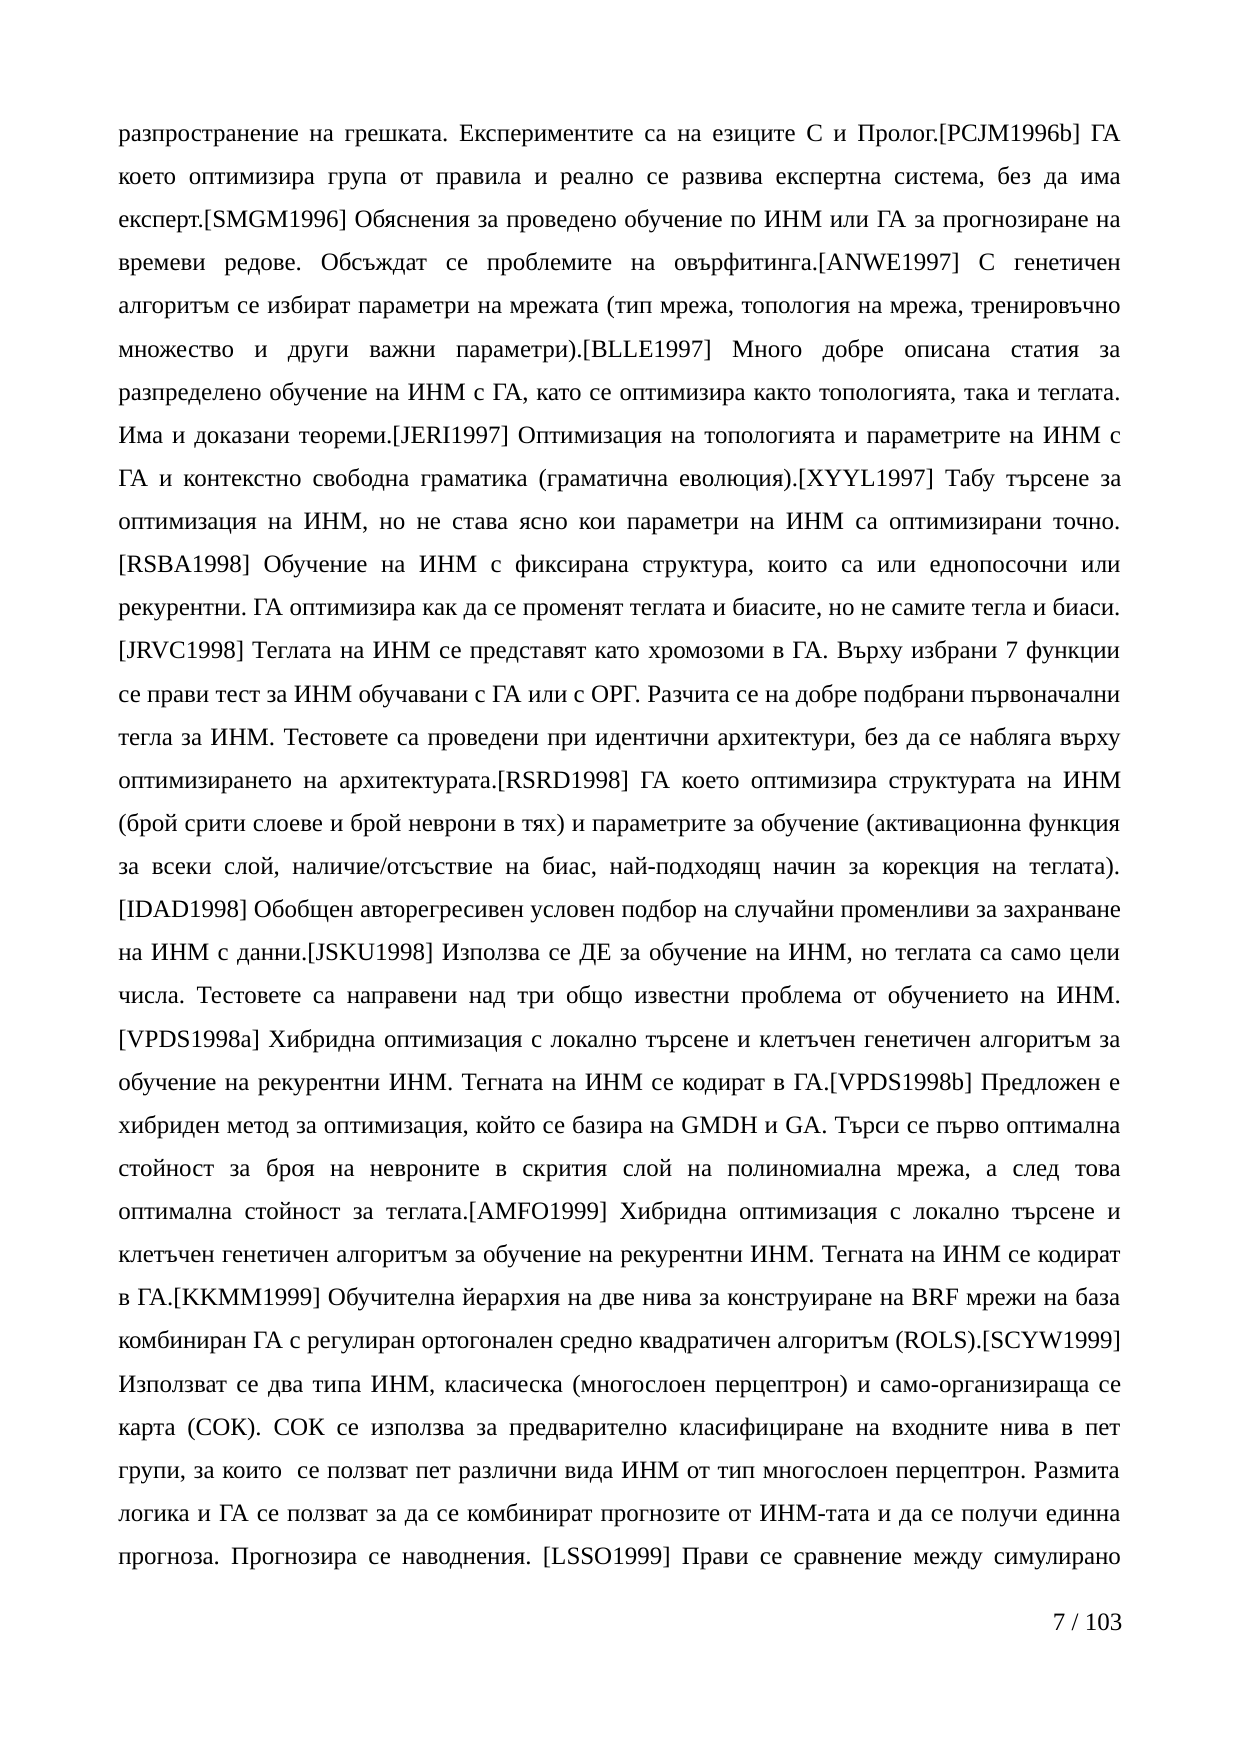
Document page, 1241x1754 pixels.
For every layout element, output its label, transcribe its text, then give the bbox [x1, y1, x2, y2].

text разпространение на грешката. Експериментите са на езиците С и Пролог.[PCJM1996b] ГА което оптимизира група от правила и реално се развива експертна система, без да има експерт.[SMGM1996] Обяснения за проведено обучение по ИНМ или ГА за прогнозиране на времеви редове. Обсъждат се проблемите на овърфитинга.[ANWE1997] С генетичен алгоритъм се избират параметри на мрежата (тип мрежа, топология на мрежа, тренировъчно множество и други важни параметри).[BLLE1997] Много добре описана статия за разпределено обучение на ИНМ с ГА, като се оптимизира както топологията, така и теглата. Има и доказани теореми.[JERI1997] Оптимизация на топологията и параметрите на ИНМ с ГА и контекстно свободна граматика (граматична еволюция).[XYYL1997] Табу търсене за оптимизация на ИНМ, но не става ясно кои параметри на ИНМ са оптимизирани точно.[RSBA1998] Обучение на ИНМ с фиксирана структура, които са или еднопосочни или рекурентни. ГА оптимизира как да се променят теглата и биасите, но не самите тегла и биаси.[JRVC1998] Теглата на ИНМ се представят като хромозоми в ГА. Върху избрани 7 функции се прави тест за ИНМ обучавани с ГА или с ОРГ. Разчита се на добре подбрани първоначални тегла за ИНМ. Тестовете са проведени при идентични архитектури, без да се набляга върху оптимизирането на архитектурата.[RSRD1998] ГА което оптимизира структурата на ИНМ (брой срити слоеве и брой неврони в тях) и параметрите за обучение (активационна функция за всеки слой, наличие/отсъствие на биас, най-подходящ начин за корекция на теглата).[IDAD1998] Обобщен авторегресивен условен подбор на случайни променливи за захранване на ИНМ с данни.[JSKU1998] Използва се ДЕ за обучение на ИНМ, но теглата са само цели числа. Тестовете са направени над три общо известни проблема от обучението на ИНМ.[VPDS1998a] Хибридна оптимизация с локално търсене и клетъчен генетичен алгоритъм за обучение на рекурентни ИНМ. Тегната на ИНМ се кодират в ГА.[VPDS1998b] Предложен е хибриден метод за оптимизация, който се базира на GMDH и GA. Търси се първо оптимална стойност за броя на невроните в скрития слой на полиномиална мрежа, а след това оптимална стойност за теглата.[AMFO1999] Хибридна оптимизация с локално търсене и клетъчен генетичен алгоритъм за обучение на рекурентни ИНМ. Тегната на ИНМ се кодират в ГА.[KKMM1999] Обучителна йерархия на две нива за конструиране на BRF мрежи на база комбиниран ГА с регулиран ортогонален средно квадратичен алгоритъм (ROLS).[SCYW1999] Използват се два типа ИНМ, класическа (многослоен перцептрон) и само-организираща се карта (СОК). СОК се използва за предварително класифициране на входните нива в пет групи, за които се ползват пет различни вида ИНМ от тип многослоен перцептрон. Размита логика и ГА се ползват за да се комбинират прогнозите от ИНМ-тата и да се получи единна прогноза. Прогнозира се наводнения. [LSSO1999] Прави се сравнение между симулирано [118, 118, 1122, 1570]
